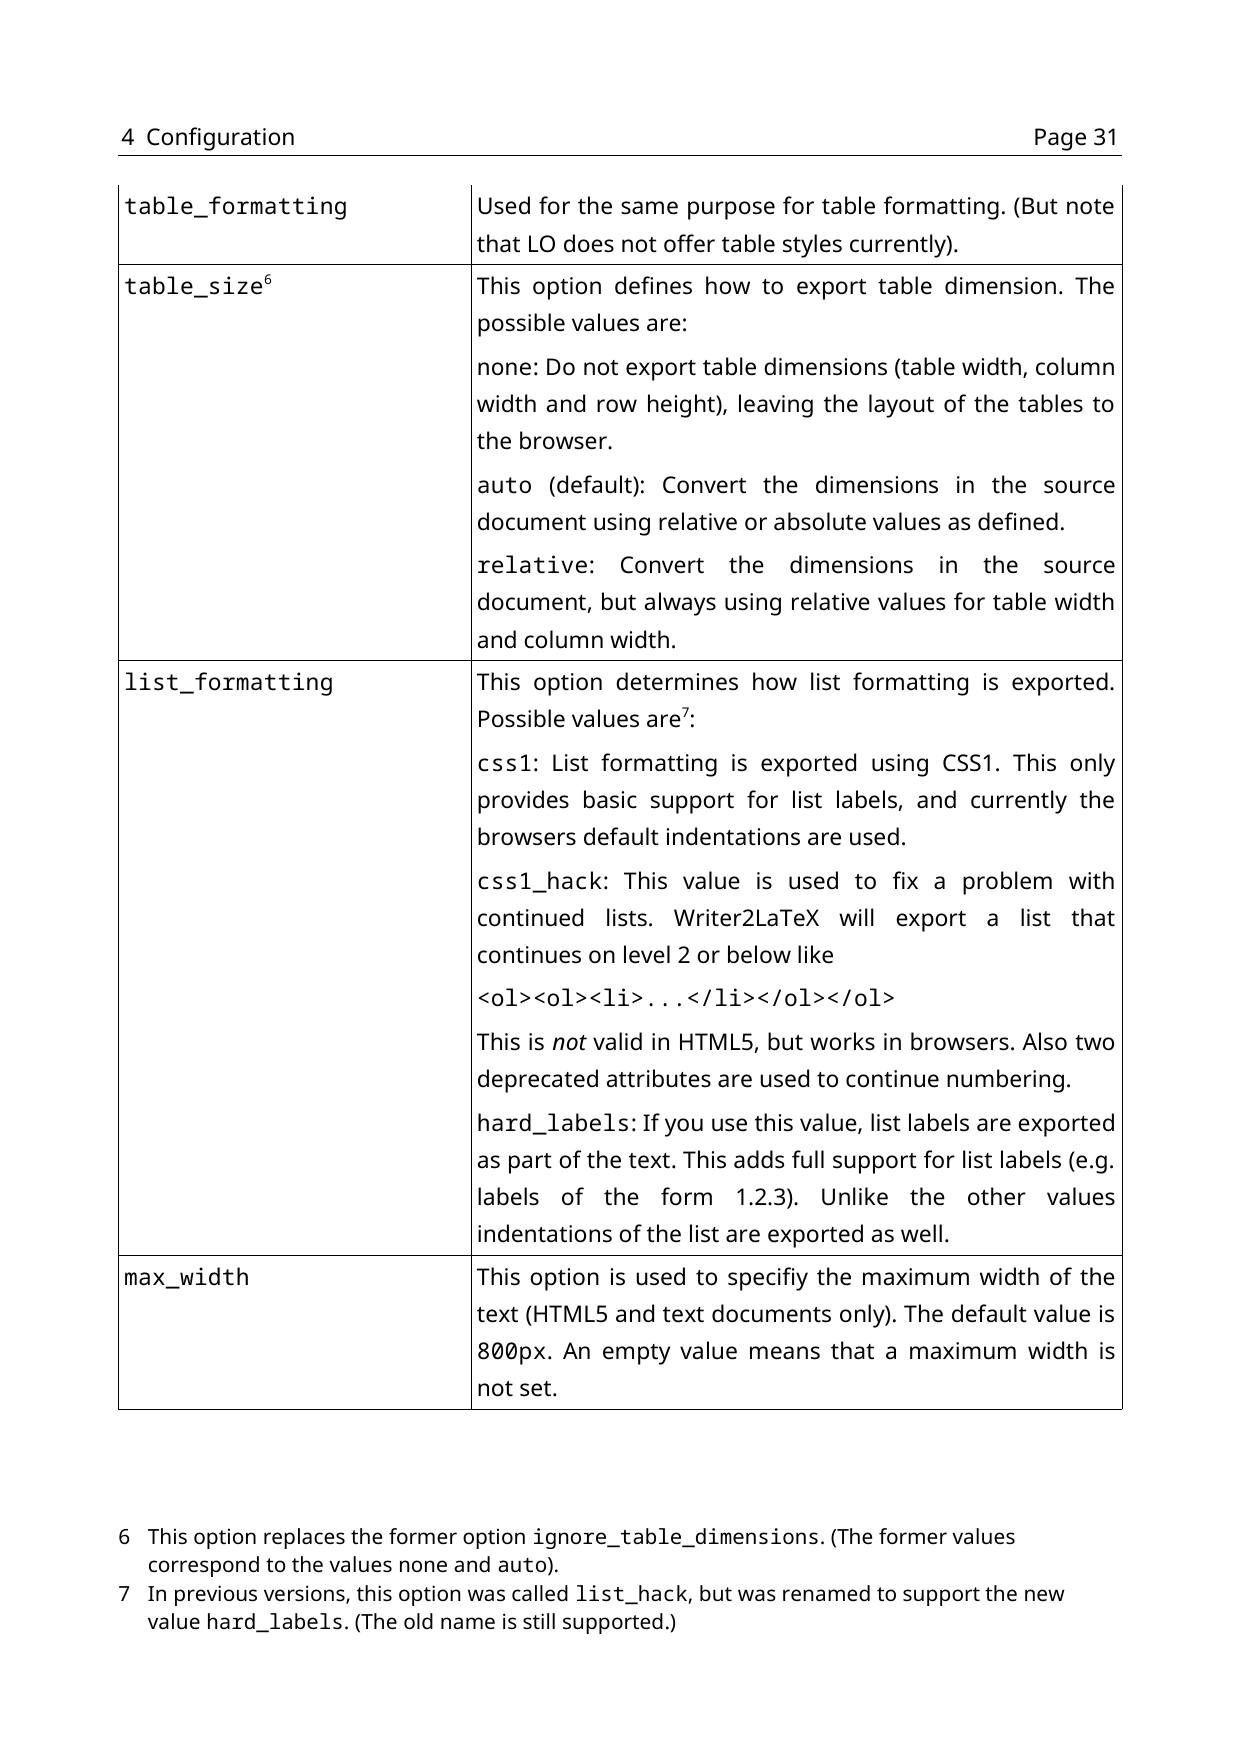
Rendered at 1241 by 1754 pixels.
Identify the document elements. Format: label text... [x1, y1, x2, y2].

table_cell Used for the same purpose for table formatting. (But note that LO does not offer table styles currently). [472, 185, 1122, 264]
table_cell table_formatting [119, 185, 471, 264]
table_cell This option defines how to export table dimension. The possible values are: none: Do not export table dimensions (table width, column width and row height), leaving the layout of the tables to the browser. auto (default): Convert the dimensions in the source document using relative or absolute values as defined. relative: Convert the dimensions in the source document, but always using relative values for table width and column width. [472, 265, 1122, 660]
table_cell This option determines how list formatting is exported. Possible values are: css1: List formatting is exported using CSS1. This only provides basic support for list labels, and currently the browsers default indentations are used. css1_hack: This value is used to fix a problem with continued lists. Writer2LaTeX will export a list that continues on level 2 or below like <ol><ol><li>...</li></ol></ol> This is not valid in HTML5, but works in browsers. Also two deprecated attributes are used to continue numbering. hard_labels: If you use this value, list labels are exported as part of the text. This adds full support for list labels (e.g. labels of the form 1.2.3). Unlike the other values indentations of the list are exported as well. [472, 661, 1122, 1255]
table_cell max_width [119, 1256, 471, 1409]
table_cell table_size [119, 265, 471, 660]
table_cell list_formatting [119, 661, 471, 1255]
table_cell This option is used to specifiy the maximum width of the text (HTML5 and text documents only). The default value is 800px. An empty value means that a maximum width is not set. [472, 1256, 1122, 1409]
